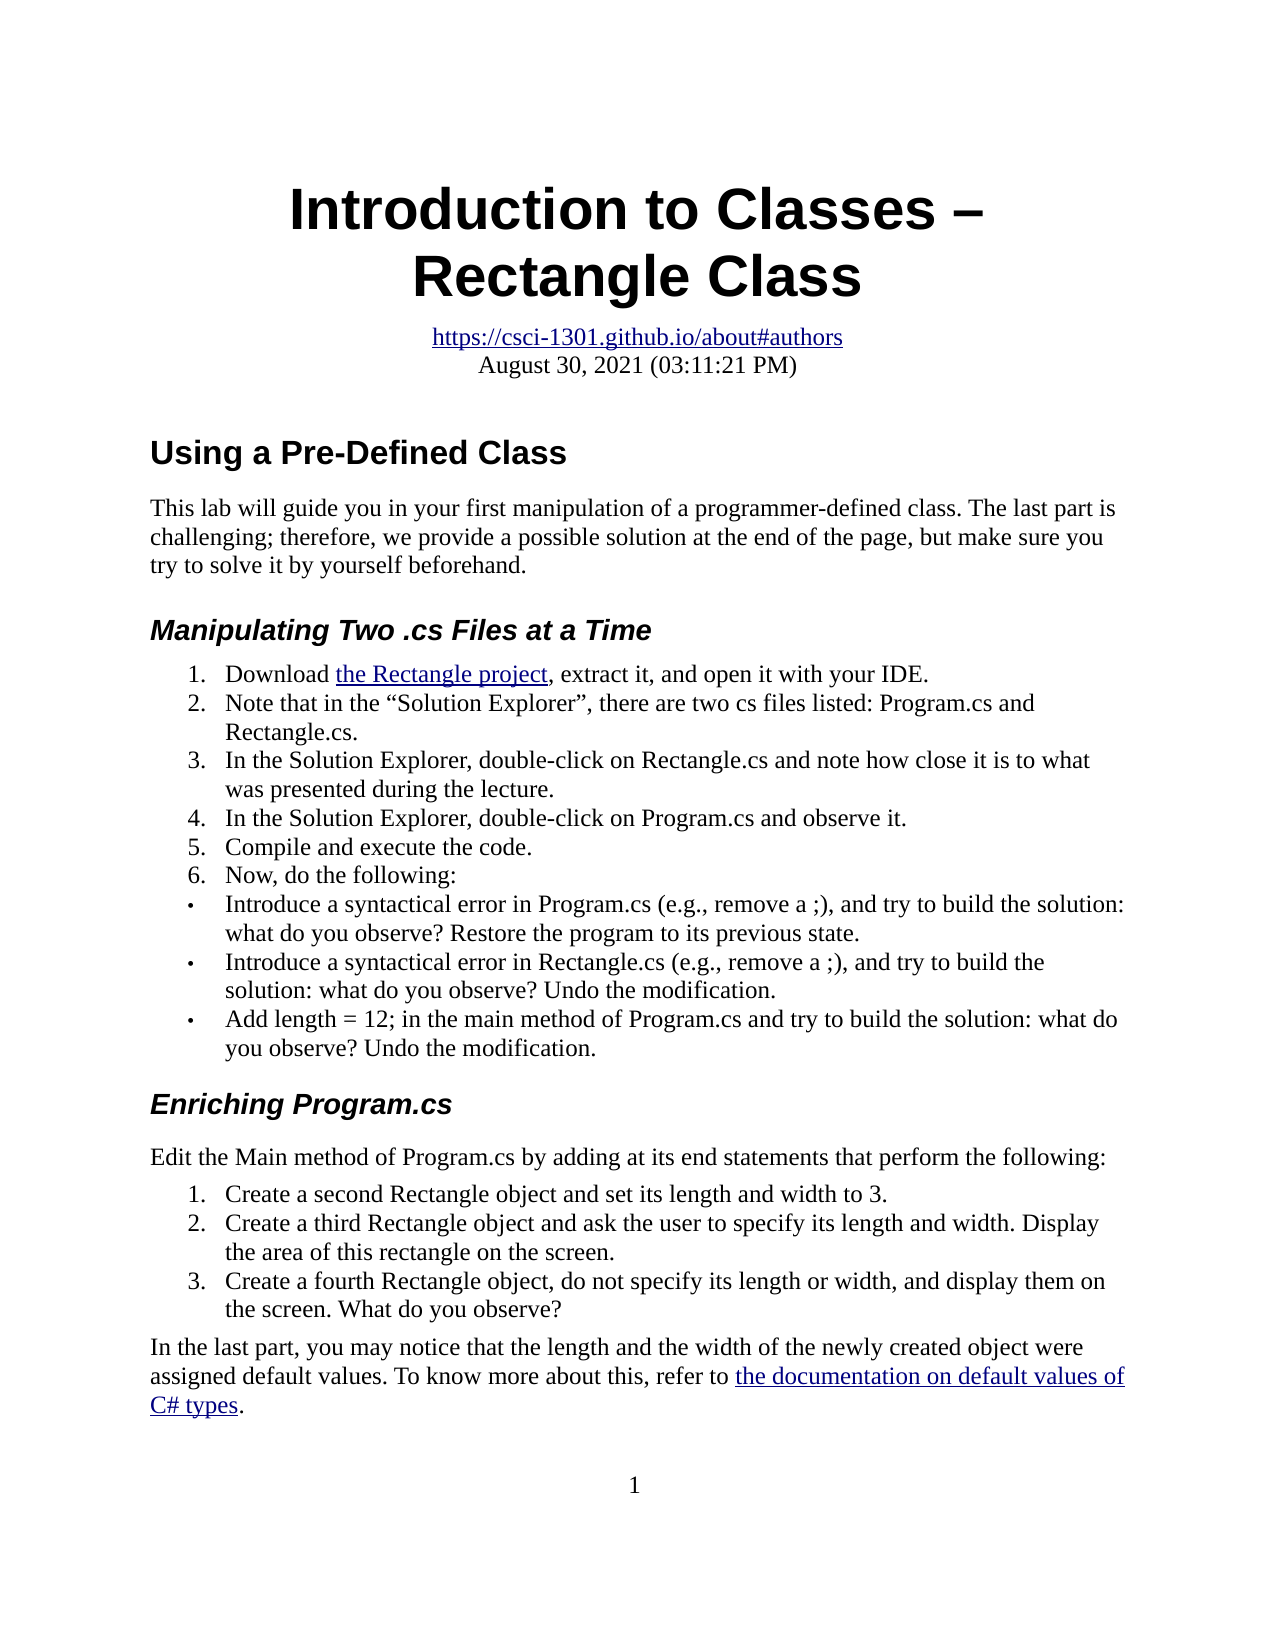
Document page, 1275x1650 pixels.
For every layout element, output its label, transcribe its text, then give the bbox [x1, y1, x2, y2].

list Introduce a syntactical error in Program.cs (e.g., remove a ;), and try to build the solution: what do you observe? Restore the program to its previous state. [187, 889, 1125, 947]
list In the Solution Explorer, double-click on Rectangle.cs and note how close it is to what was presented during the lecture. [187, 746, 1125, 803]
list Introduce a syntactical error in Rectangle.cs (e.g., remove a ;), and try to build the solution: what do you observe? Undo the modification. [187, 947, 1125, 1004]
text https://csci-1301.github.io/about#authors [150, 322, 1125, 350]
list Create a fourth Rectangle object, do not specify its length or width, and display them on the screen. What do you observe? [187, 1266, 1125, 1323]
text In the last part, you may notice that the length and the width of the newly created object were assigned default values. To know more about this, refer to the documentation on default values of C# types. [150, 1332, 1125, 1418]
list Add length = 12; in the main method of Program.cs and try to build the solution: what do you observe? Undo the modification. [187, 1004, 1125, 1062]
subtitle Enriching Program.cs [150, 1087, 1125, 1120]
list Download the Rectangle project, extract it, and open it with your IDE. [187, 659, 1125, 688]
list Create a second Rectangle object and set its length and width to 3. [187, 1179, 1125, 1208]
text Edit the Main method of Program.cs by adding at its end statements that perform the following: [150, 1142, 1125, 1171]
subtitle Using a Pre-Defined Class [150, 433, 1125, 472]
title Introduction to Classes – Rectangle Class [150, 175, 1125, 309]
text August 30, 2021 (03:11:21 PM) [150, 350, 1125, 379]
list Note that in the “Solution Explorer”, there are two cs files listed: Program.cs and Rectangle.cs. [187, 688, 1125, 746]
text This lab will guide you in your first manipulation of a programmer-defined class. The last part is challenging; therefore, we provide a possible solution at the end of the page, but make sure you try to solve it by yourself beforehand. [150, 493, 1125, 579]
list Now, do the following: [187, 861, 1125, 889]
subtitle Manipulating Two .cs Files at a Time [150, 613, 1125, 647]
list In the Solution Explorer, double-click on Program.cs and observe it. [187, 803, 1125, 832]
list Create a third Rectangle object and ask the user to specify its length and width. Display the area of this rectangle on the screen. [187, 1208, 1125, 1266]
list Compile and execute the code. [187, 832, 1125, 861]
